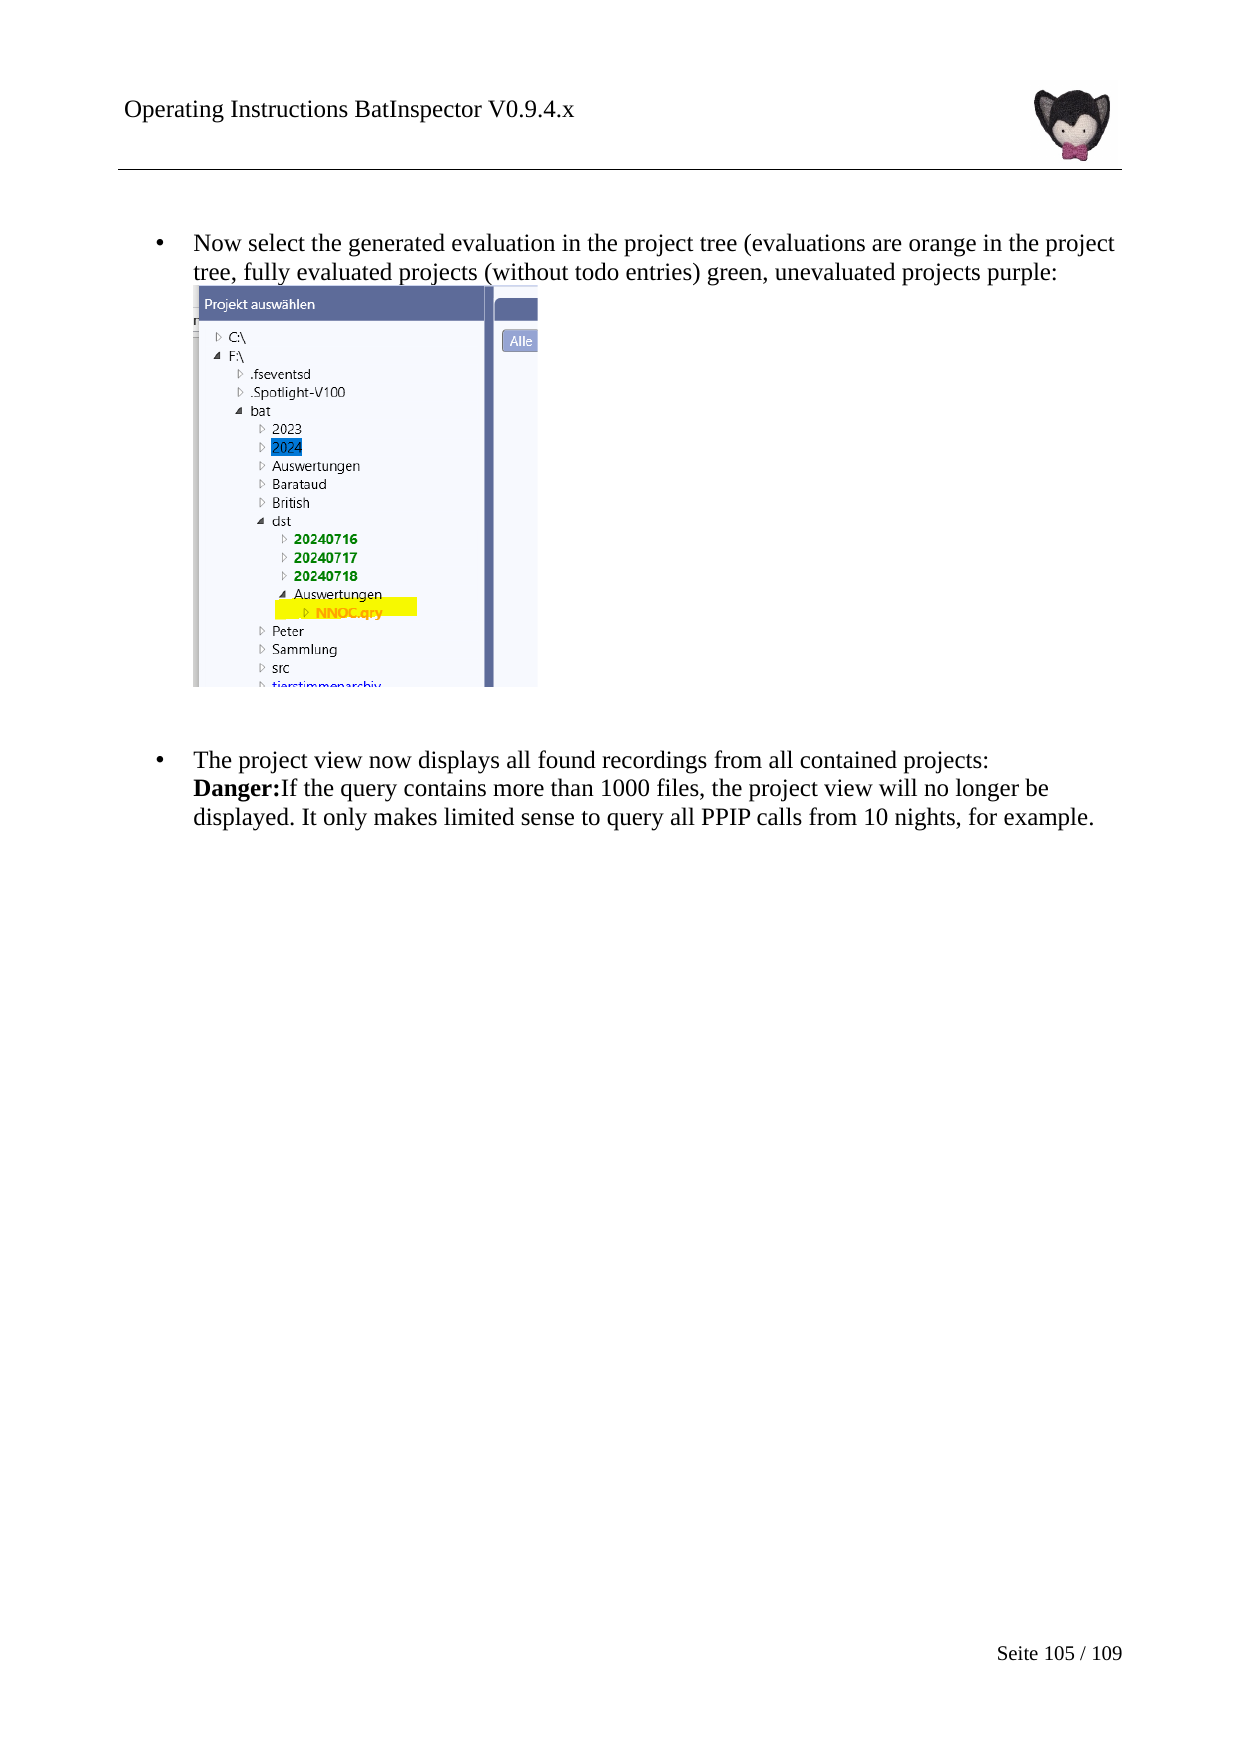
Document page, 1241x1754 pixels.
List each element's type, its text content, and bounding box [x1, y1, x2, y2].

list The project view now displays all found recordings from all contained projects: Danger:If the query contains more than 1000 files, the project view will no longer be displayed. It only makes limited sense to query all PPIP calls from 10 nights, for example. [156, 745, 1122, 831]
picture [1030, 80, 1119, 169]
list Now select the generated evaluation in the project tree (evaluations are orange in the project tree, fully evaluated projects (without todo entries) green, unevaluated projects purple: [156, 228, 1122, 745]
picture [193, 285, 538, 687]
